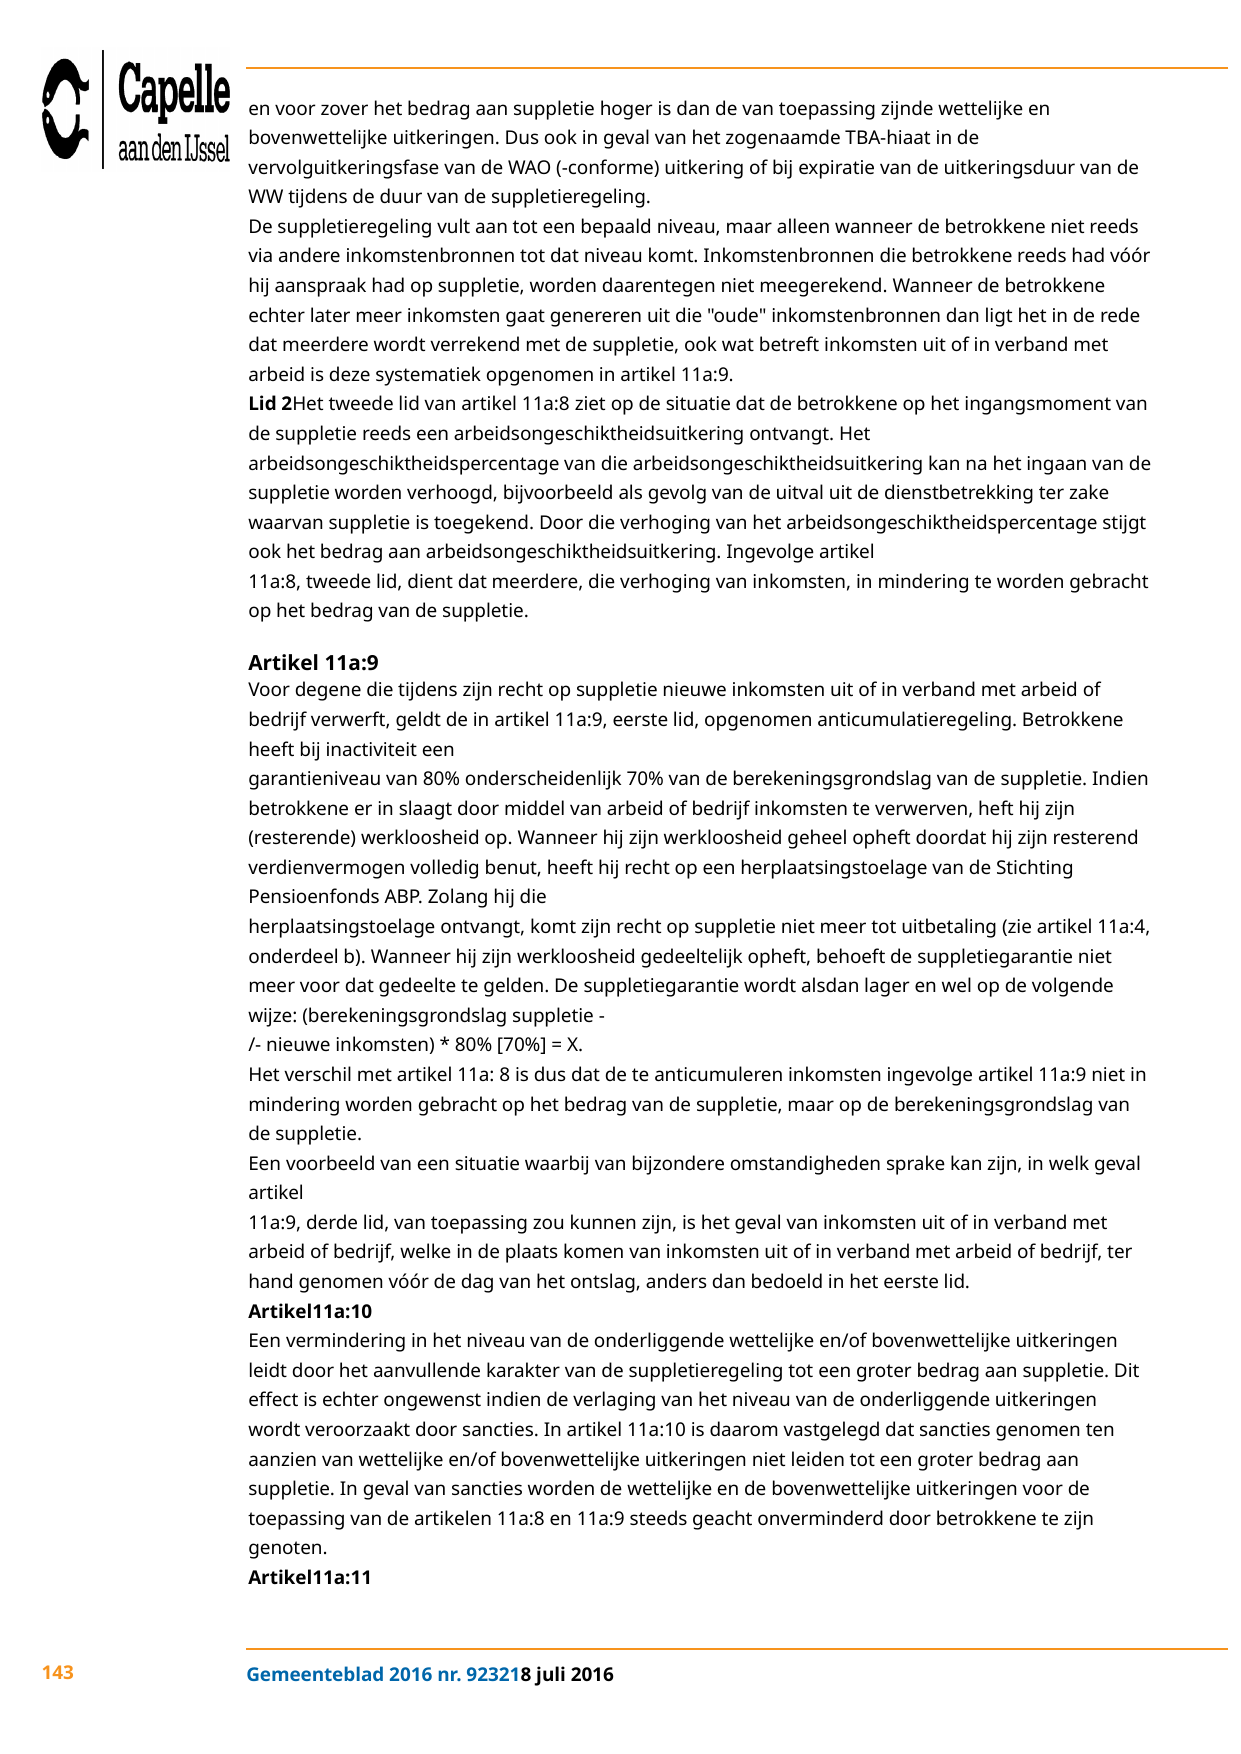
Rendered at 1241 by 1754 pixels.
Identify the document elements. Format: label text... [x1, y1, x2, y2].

text 11a:9, derde lid, van toepassing zou kunnen zijn, is het geval van inkomsten uit of in verband met arbeid of bedrijf, welke in de plaats komen van inkomsten uit of in verband met arbeid of bedrijf, ter hand genomen vóór de dag van het ontslag, anders dan bedoeld in het eerste lid. [248, 1209, 1152, 1294]
text Het verschil met artikel 11a: 8 is dus dat de te anticumuleren inkomsten ingevolge artikel 11a:9 niet in mindering worden gebracht op het bedrag van de suppletie, maar op de berekeningsgrondslag van de suppletie. [248, 1061, 1152, 1146]
text Een voorbeeld van een situatie waarbij van bijzondere omstandigheden sprake kan zijn, in welk geval artikel [248, 1150, 1152, 1205]
text Voor degene die tijdens zijn recht op suppletie nieuwe inkomsten uit of in verband met arbeid of bedrijf verwerft, geldt de in artikel 11a:9, eerste lid, opgenomen anticumulatieregeling. Betrokkene heeft bij inactiviteit een [248, 677, 1152, 761]
text Een vermindering in het niveau van de onderliggende wettelijke en/of bovenwettelijke uitkeringen leidt door het aanvullende karakter van de suppletieregeling tot een groter bedrag aan suppletie. Dit effect is echter ongewenst indien de verlaging van het niveau van de onderliggende uitkeringen wordt veroorzaakt door sancties. In artikel 11a:10 is daarom vastgelegd dat sancties genomen ten aanzien van wettelijke en/of bovenwettelijke uitkeringen niet leiden tot een groter bedrag aan suppletie. In geval van sancties worden de wettelijke en de bovenwettelijke uitkeringen voor de toepassing van de artikelen 11a:8 en 11a:9 steeds geacht onverminderd door betrokkene te zijn genoten. [248, 1327, 1152, 1560]
text Artikel 11a:9 [248, 648, 1152, 677]
text garantieniveau van 80% onderscheidenlijk 70% van de berekeningsgrondslag van de suppletie. Indien betrokkene er in slaagt door middel van arbeid of bedrijf inkomsten te verwerven, heft hij zijn (resterende) werkloosheid op. Wanneer hij zijn werkloosheid geheel opheft doordat hij zijn resterend verdienvermogen volledig benut, heeft hij recht op een herplaatsingstoelage van de Stichting Pensioenfonds ABP. Zolang hij die [248, 765, 1152, 909]
text Artikel11a:11 [248, 1564, 1152, 1590]
text herplaatsingstoelage ontvangt, komt zijn recht op suppletie niet meer tot uitbetaling (zie artikel 11a:4, onderdeel b). Wanneer hij zijn werkloosheid gedeeltelijk opheft, behoeft de suppletiegarantie niet meer voor dat gedeelte te gelden. De suppletiegarantie wordt alsdan lager en wel op de volgende wijze: (berekeningsgrondslag suppletie - [248, 913, 1152, 1028]
text Lid 2Het tweede lid van artikel 11a:8 ziet op de situatie dat de betrokkene op het ingangsmoment van de suppletie reeds een arbeidsongeschiktheidsuitkering ontvangt. Het arbeidsongeschiktheidspercentage van die arbeidsongeschiktheidsuitkering kan na het ingaan van de suppletie worden verhoogd, bijvoorbeeld als gevolg van de uitval uit de dienstbetrekking ter zake waarvan suppletie is toegekend. Door die verhoging van het arbeidsongeschiktheidspercentage stijgt ook het bedrag aan arbeidsongeschiktheidsuitkering. Ingevolge artikel [248, 391, 1152, 564]
picture [41, 47, 231, 172]
text 11a:8, tweede lid, dient dat meerdere, die verhoging van inkomsten, in mindering te worden gebracht op het bedrag van de suppletie. [248, 568, 1152, 623]
text Artikel11a:10 [248, 1298, 1152, 1323]
text en voor zover het bedrag aan suppletie hoger is dan de van toepassing zijnde wettelijke en bovenwettelijke uitkeringen. Dus ook in geval van het zogenaamde TBA-hiaat in de vervolguitkeringsfase van de WAO (-conforme) uitkering of bij expiratie van de uitkeringsduur van de WW tijdens de duur van de suppletieregeling. [248, 95, 1152, 209]
text De suppletieregeling vult aan tot een bepaald niveau, maar alleen wanneer de betrokkene niet reeds via andere inkomstenbronnen tot dat niveau komt. Inkomstenbronnen die betrokkene reeds had vóór hij aanspraak had op suppletie, worden daarentegen niet meegerekend. Wanneer de betrokkene echter later meer inkomsten gaat genereren uit die "oude" inkomstenbronnen dan ligt het in de rede dat meerdere wordt verrekend met de suppletie, ook wat betreft inkomsten uit of in verband met arbeid is deze systematiek opgenomen in artikel 11a:9. [248, 213, 1152, 387]
text /- nieuwe inkomsten) * 80% [70%] = X. [248, 1032, 1152, 1057]
